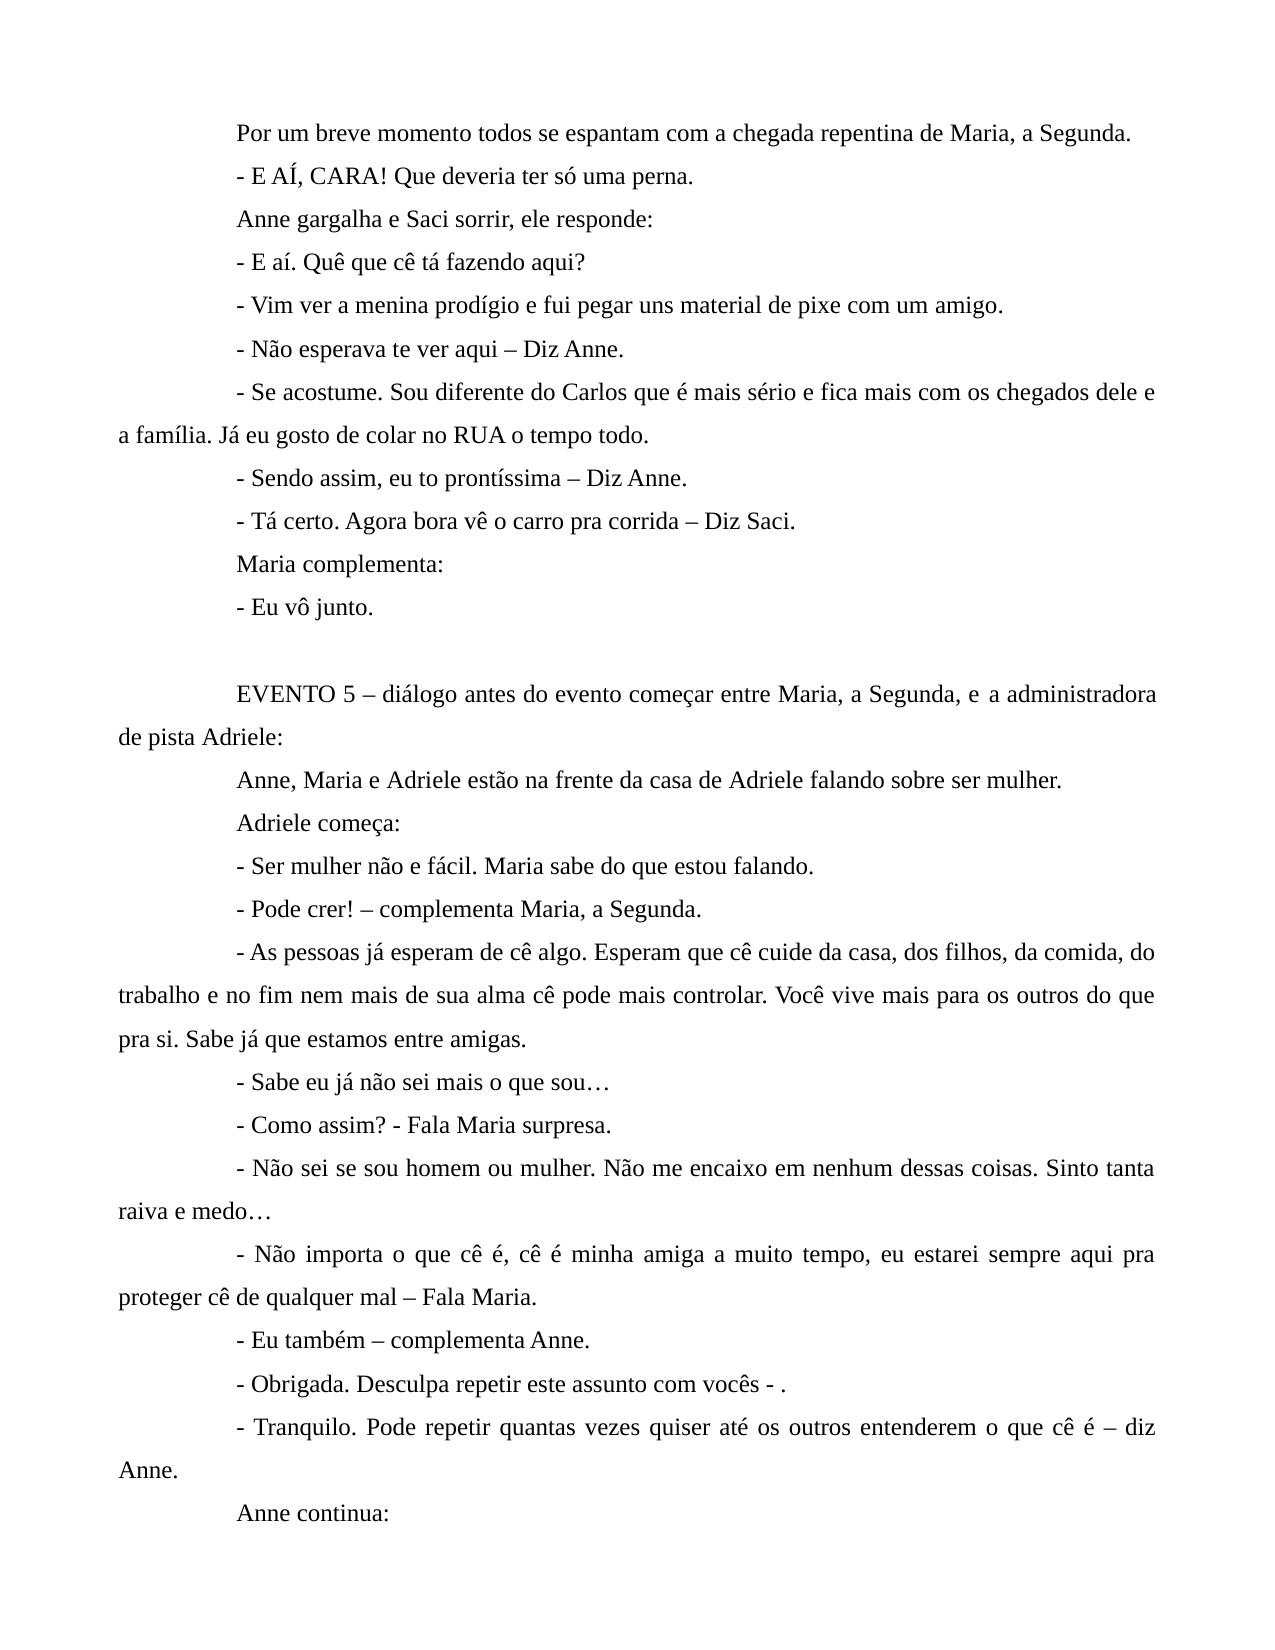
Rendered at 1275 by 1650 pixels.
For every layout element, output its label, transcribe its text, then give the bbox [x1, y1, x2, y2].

text - Tá certo. Agora bora vê o carro pra corrida – Diz Saci. [118, 506, 1157, 535]
text Por um breve momento todos se espantam com a chegada repentina de Maria, a Segunda. [118, 118, 1157, 147]
text - Não esperava te ver aqui – Diz Anne. [118, 334, 1157, 362]
text - Eu também – complementa Anne. [118, 1326, 1157, 1354]
text - Sendo assim, eu to prontíssima – Diz Anne. [118, 463, 1157, 492]
text - Se acostume. Sou diferente do Carlos que é mais sério e fica mais com os chegados dele e a família. Já eu gosto de colar no RUA o tempo todo. [118, 377, 1157, 449]
text - Não sei se sou homem ou mulher. Não me encaixo em nenhum dessas coisas. Sinto tanta raiva e medo… [118, 1153, 1157, 1225]
text - Eu vô junto. [118, 592, 1157, 621]
text - Pode crer! – complementa Maria, a Segunda. [118, 894, 1157, 923]
text Maria complementa: [118, 549, 1157, 578]
text - Ser mulher não e fácil. Maria sabe do que estou falando. [118, 851, 1157, 880]
text Anne gargalha e Saci sorrir, ele responde: [118, 204, 1157, 233]
text - As pessoas já esperam de cê algo. Esperam que cê cuide da casa, dos filhos, da comida, do trabalho e no fim nem mais de sua alma cê pode mais controlar. Você vive mais para os outros do que pra si. Sabe já que estamos entre amigas. [118, 937, 1157, 1052]
text - Vim ver a menina prodígio e fui pegar uns material de pixe com um amigo. [118, 291, 1157, 319]
text EVENTO 5 – diálogo antes do evento começar entre Maria, a Segunda, e a administradora de pista Adriele: [118, 679, 1157, 751]
text - E AÍ, CARA! Que deveria ter só uma perna. [118, 161, 1157, 190]
text Adriele começa: [118, 808, 1157, 837]
text - E aí. Quê que cê tá fazendo aqui? [118, 247, 1157, 276]
text Anne continua: [118, 1498, 1157, 1527]
text - Obrigada. Desculpa repetir este assunto com vocês - . [118, 1369, 1157, 1397]
text - Como assim? - Fala Maria surpresa. [118, 1110, 1157, 1139]
text - Tranquilo. Pode repetir quantas vezes quiser até os outros entenderem o que cê é – diz Anne. [118, 1412, 1157, 1484]
text - Não importa o que cê é, cê é minha amiga a muito tempo, eu estarei sempre aqui pra proteger cê de qualquer mal – Fala Maria. [118, 1239, 1157, 1311]
text - Sabe eu já não sei mais o que sou… [118, 1067, 1157, 1096]
text Anne, Maria e Adriele estão na frente da casa de Adriele falando sobre ser mulher. [118, 765, 1157, 794]
